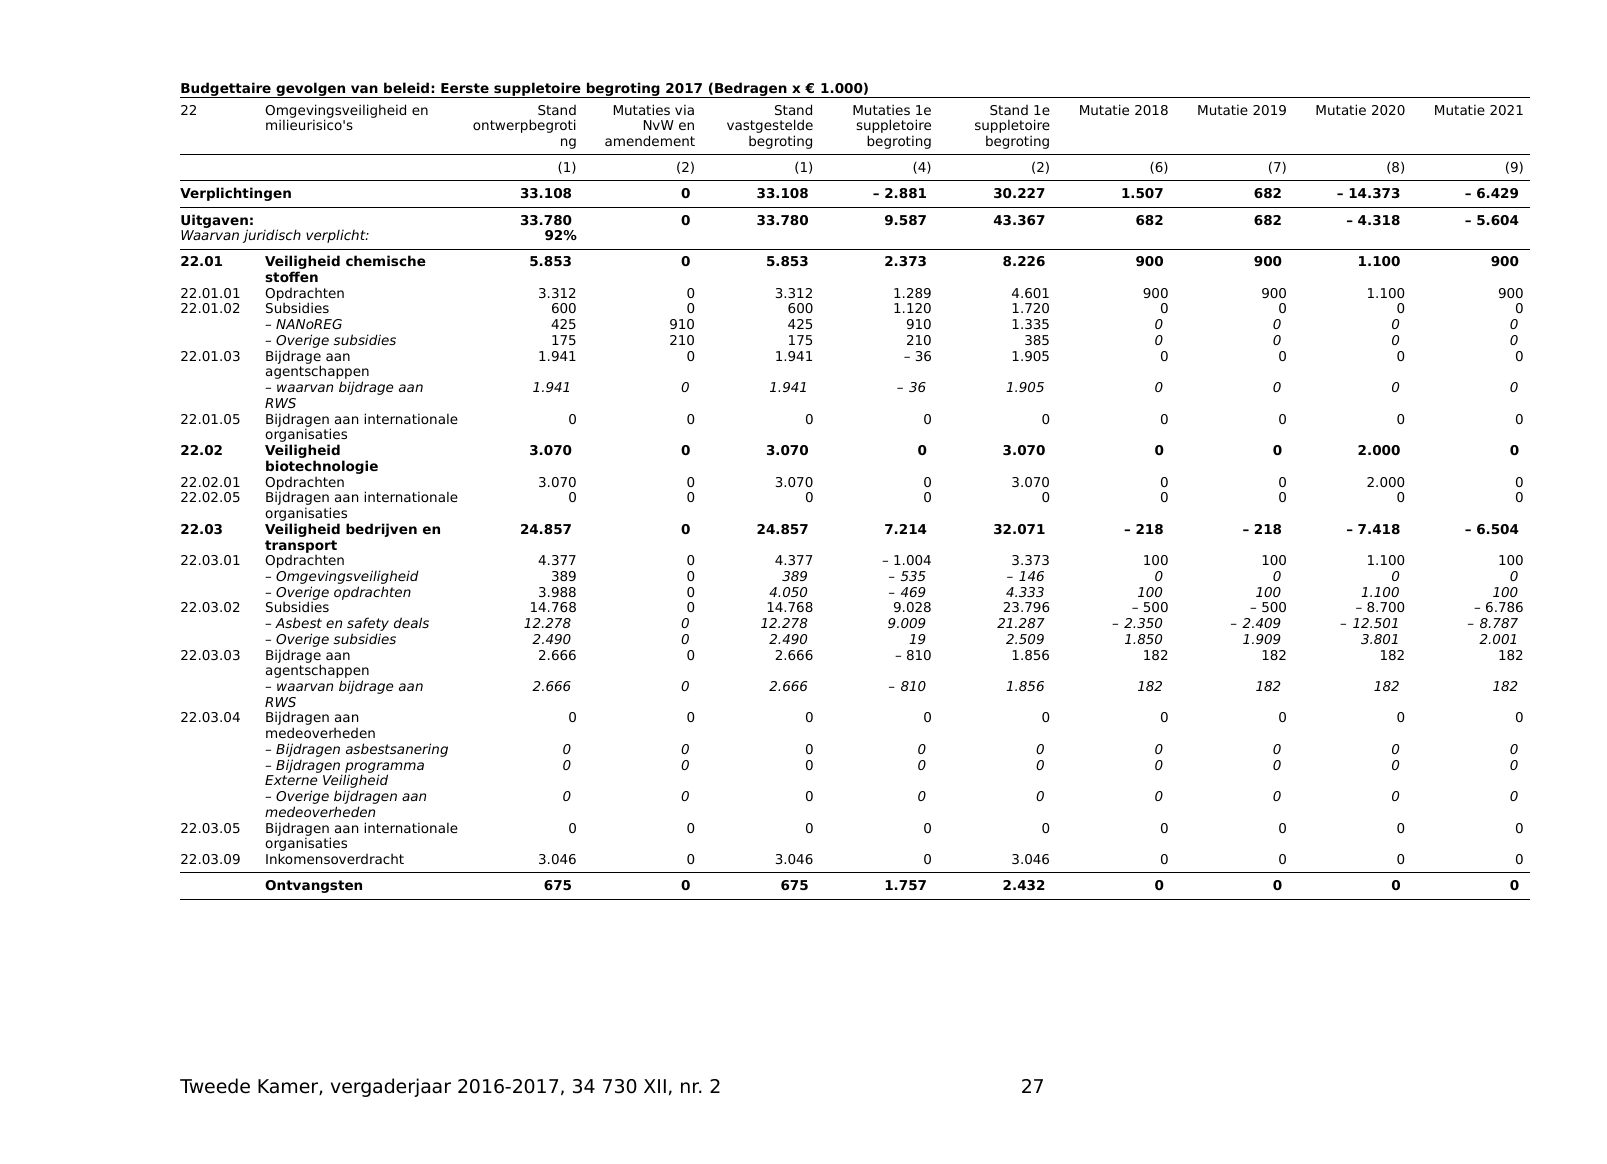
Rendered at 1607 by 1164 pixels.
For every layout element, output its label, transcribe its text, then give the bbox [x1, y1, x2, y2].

table_cell 22.03.02 [180, 600, 259, 616]
table_cell 0 [1174, 333, 1293, 348]
table_cell Veiligheid chemische stoffen [259, 250, 464, 286]
table_cell 3.070 [701, 443, 819, 474]
table_cell [180, 632, 259, 647]
table_cell 182 [1174, 679, 1293, 710]
table_cell 1.909 [1174, 632, 1293, 647]
table_cell 0 [583, 569, 701, 584]
table_cell 2.666 [701, 679, 819, 710]
table_cell 1.905 [938, 349, 1056, 380]
table_cell 0 [1293, 789, 1411, 820]
table_cell Veiligheid biotechnologie [259, 443, 464, 474]
table_cell 100 [1174, 553, 1293, 569]
table_cell 0 [583, 181, 701, 207]
table_cell 389 [464, 569, 582, 584]
table_cell 910 [819, 317, 937, 333]
table_cell 1.100 [1293, 553, 1411, 569]
table_cell [180, 569, 259, 584]
table_cell 425 [464, 317, 582, 333]
table_cell – Overige opdrachten [259, 585, 464, 600]
table_cell 1.100 [1293, 286, 1411, 301]
table_cell 0 [583, 490, 701, 522]
table_cell – 2.881 [819, 181, 937, 207]
table_cell 0 [464, 742, 582, 757]
table_cell – Asbest en safety deals [259, 616, 464, 632]
table_cell [180, 758, 259, 789]
table_cell – 14.373 [1293, 181, 1411, 207]
table_cell 0 [938, 820, 1056, 852]
table_cell [180, 155, 259, 180]
table_cell 0 [1293, 873, 1411, 898]
table_cell 22.03.03 [180, 648, 259, 679]
table_cell 0 [583, 600, 701, 616]
table_cell 21.287 [938, 616, 1056, 632]
table_cell 0 [1056, 474, 1174, 490]
table_cell 22.01.05 [180, 411, 259, 443]
table_cell (8) [1293, 155, 1411, 180]
table_cell Mutatie 2020 [1293, 98, 1411, 154]
table_cell 0 [583, 632, 701, 647]
table_cell 0 [938, 758, 1056, 789]
table_cell 0 [583, 380, 701, 411]
table_cell Ontvangsten [259, 873, 464, 898]
table_cell Opdrachten [259, 553, 464, 569]
table_cell 0 [819, 852, 937, 872]
table_cell – 535 [819, 569, 937, 584]
table_cell 0 [1411, 569, 1529, 584]
table_cell 3.988 [464, 585, 582, 600]
table_cell – Overige bijdragen aan medeoverheden [259, 789, 464, 820]
table_cell 1.120 [819, 301, 937, 317]
table_cell 0 [1293, 317, 1411, 333]
table_cell Omgevingsveiligheid en milieurisico's [259, 98, 464, 154]
table_cell 0 [1056, 443, 1174, 474]
table_cell 5.853 [701, 250, 819, 286]
table_cell 0 [819, 710, 937, 742]
table_cell 1.507 [1056, 181, 1174, 207]
table_cell Opdrachten [259, 286, 464, 301]
table_cell 100 [1411, 553, 1529, 569]
table_cell 0 [1293, 301, 1411, 317]
table_cell 0 [701, 710, 819, 742]
table_cell 0 [1056, 317, 1174, 333]
table_cell Mutatie 2018 [1056, 98, 1174, 154]
table_cell 0 [583, 710, 701, 742]
table_cell 3.070 [938, 443, 1056, 474]
table_cell 0 [1056, 349, 1174, 380]
table_cell 0 [1411, 852, 1529, 872]
table_cell – 6.504 [1411, 522, 1529, 553]
table_cell 22.03 [180, 522, 259, 553]
table_cell 682 [1056, 208, 1174, 228]
table_cell – Bijdragen asbestsanering [259, 742, 464, 757]
table_cell 0 [1411, 333, 1529, 348]
table_cell 0 [819, 443, 937, 474]
table_cell 0 [1056, 758, 1174, 789]
table_cell Mutatie 2019 [1174, 98, 1293, 154]
table_cell 3.046 [464, 852, 582, 872]
table_cell Opdrachten [259, 474, 464, 490]
table_cell 4.050 [701, 585, 819, 600]
table_cell 0 [464, 820, 582, 852]
table_cell 0 [583, 301, 701, 317]
table_cell 0 [819, 411, 937, 443]
table_cell – 2.350 [1056, 616, 1174, 632]
table_cell 0 [1293, 742, 1411, 757]
table_cell – 469 [819, 585, 937, 600]
table_cell 22.03.04 [180, 710, 259, 742]
table_cell 175 [701, 333, 819, 348]
table_cell – 12.501 [1293, 616, 1411, 632]
table_cell 7.214 [819, 522, 937, 553]
table_cell 0 [938, 411, 1056, 443]
table_cell [180, 679, 259, 710]
table_cell 1.856 [938, 679, 1056, 710]
table_cell Stand 1e suppletoire begroting [938, 98, 1056, 154]
table_cell – Bijdragen programma Externe Veiligheid [259, 758, 464, 789]
table_cell 12.278 [464, 616, 582, 632]
table_cell 0 [819, 474, 937, 490]
table_cell 1.335 [938, 317, 1056, 333]
table_cell 1.941 [701, 380, 819, 411]
table_cell Subsidies [259, 600, 464, 616]
table_cell 600 [464, 301, 582, 317]
table_cell Mutaties via NvW en amendement [583, 98, 701, 154]
table_cell 0 [583, 679, 701, 710]
table_cell 0 [583, 820, 701, 852]
table_cell Veiligheid bedrijven en transport [259, 522, 464, 553]
table_cell 182 [1056, 648, 1174, 679]
table_cell Inkomensoverdracht [259, 852, 464, 872]
table_cell 0 [1411, 490, 1529, 522]
table_cell – 218 [1056, 522, 1174, 553]
table_cell 8.226 [938, 250, 1056, 286]
table_cell 900 [1411, 286, 1529, 301]
table_cell 22.01 [180, 250, 259, 286]
table_cell – Omgevingsveiligheid [259, 569, 464, 584]
table_cell 22.02.05 [180, 490, 259, 522]
table_cell 0 [1174, 349, 1293, 380]
table_cell (7) [1174, 155, 1293, 180]
table_header Budgettaire gevolgen van beleid: Eerste suppletoire begroting 2017 (Bedragen x € 1.000) [180, 81, 1529, 97]
table_cell 0 [1411, 710, 1529, 742]
table_cell 0 [583, 250, 701, 286]
table_cell 92% [464, 228, 582, 248]
table_cell 2.432 [938, 873, 1056, 898]
table_cell 100 [1056, 553, 1174, 569]
table_cell 0 [583, 474, 701, 490]
table_cell 0 [1411, 349, 1529, 380]
table_cell 385 [938, 333, 1056, 348]
table_cell 675 [701, 873, 819, 898]
table_cell Bijdragen aan medeoverheden [259, 710, 464, 742]
table_cell 2.490 [701, 632, 819, 647]
table_cell (1) [701, 155, 819, 180]
table_cell 0 [583, 208, 701, 228]
table_cell 4.377 [701, 553, 819, 569]
table_cell 0 [1411, 301, 1529, 317]
table_cell 2.666 [701, 648, 819, 679]
table_cell Waarvan juridisch verplicht: [180, 228, 464, 248]
table_cell – 6.429 [1411, 181, 1529, 207]
table_cell 0 [1056, 411, 1174, 443]
table_cell 5.853 [464, 250, 582, 286]
table_cell 0 [1056, 380, 1174, 411]
table_cell 2.509 [938, 632, 1056, 647]
table_cell [180, 789, 259, 820]
table_cell 0 [1174, 710, 1293, 742]
table_cell 0 [1174, 873, 1293, 898]
table_cell 4.377 [464, 553, 582, 569]
table_cell 2.000 [1293, 443, 1411, 474]
table_cell 0 [819, 490, 937, 522]
table_cell 0 [1174, 789, 1293, 820]
table_cell 0 [1174, 443, 1293, 474]
table_cell 4.601 [938, 286, 1056, 301]
table_cell 0 [938, 710, 1056, 742]
table_cell 0 [583, 443, 701, 474]
table_cell 0 [701, 758, 819, 789]
table_cell 182 [1411, 679, 1529, 710]
table_cell 100 [1411, 585, 1529, 600]
table_cell Bijdrage aan agentschappen [259, 648, 464, 679]
table_cell 0 [583, 758, 701, 789]
table_cell 0 [701, 820, 819, 852]
table_cell 0 [1411, 474, 1529, 490]
table_cell [180, 333, 259, 348]
table_cell 0 [938, 490, 1056, 522]
table_cell [180, 380, 259, 411]
table_cell (4) [819, 155, 937, 180]
table_cell 0 [819, 820, 937, 852]
table_cell 22.03.09 [180, 852, 259, 872]
table_cell 0 [1174, 411, 1293, 443]
table_cell 2.373 [819, 250, 937, 286]
table_cell 0 [701, 789, 819, 820]
table_cell Bijdrage aan agentschappen [259, 349, 464, 380]
table_cell – 146 [938, 569, 1056, 584]
table_cell 0 [583, 873, 701, 898]
table_cell 0 [1174, 820, 1293, 852]
table_cell (1) [464, 155, 582, 180]
table_cell 3.070 [701, 474, 819, 490]
table_cell 0 [1056, 820, 1174, 852]
table_cell 0 [1174, 742, 1293, 757]
table_cell – 2.409 [1174, 616, 1293, 632]
table_cell 3.801 [1293, 632, 1411, 647]
table_cell 3.373 [938, 553, 1056, 569]
table_cell [1174, 228, 1293, 248]
table_cell – 8.787 [1411, 616, 1529, 632]
table_cell 0 [583, 789, 701, 820]
table_cell 0 [1056, 490, 1174, 522]
table_cell 182 [1293, 648, 1411, 679]
table_cell [180, 585, 259, 600]
table_cell 2.001 [1411, 632, 1529, 647]
table_cell 3.070 [938, 474, 1056, 490]
table_cell 0 [1174, 317, 1293, 333]
table_cell (2) [938, 155, 1056, 180]
table_cell – 36 [819, 349, 937, 380]
table_cell 0 [1056, 710, 1174, 742]
table_cell – 218 [1174, 522, 1293, 553]
table_cell – waarvan bijdrage aan RWS [259, 380, 464, 411]
table_cell 33.780 [464, 208, 582, 228]
table_cell 0 [1174, 474, 1293, 490]
table_cell 22.01.01 [180, 286, 259, 301]
table_cell 182 [1174, 648, 1293, 679]
table_cell 0 [464, 758, 582, 789]
table_cell 22.01.03 [180, 349, 259, 380]
table_cell 900 [1174, 250, 1293, 286]
table_cell 0 [583, 522, 701, 553]
table_cell – 5.604 [1411, 208, 1529, 228]
table_cell 0 [1056, 333, 1174, 348]
table_cell 900 [1056, 286, 1174, 301]
table_cell 0 [1293, 569, 1411, 584]
table_cell 0 [1411, 380, 1529, 411]
table_cell 1.100 [1293, 250, 1411, 286]
table_cell 30.227 [938, 181, 1056, 207]
table_cell Bijdragen aan internationale organisaties [259, 411, 464, 443]
table_cell 0 [1411, 317, 1529, 333]
table_cell 0 [1174, 852, 1293, 872]
table_cell 3.312 [701, 286, 819, 301]
table_cell 0 [1174, 569, 1293, 584]
table_cell 210 [819, 333, 937, 348]
table_cell 24.857 [464, 522, 582, 553]
table_cell – 6.786 [1411, 600, 1529, 616]
table_cell 0 [583, 553, 701, 569]
table_cell 3.312 [464, 286, 582, 301]
table_cell 900 [1056, 250, 1174, 286]
table_cell Subsidies [259, 301, 464, 317]
table_cell 210 [583, 333, 701, 348]
table_cell 4.333 [938, 585, 1056, 600]
table_cell [180, 317, 259, 333]
table_cell 182 [1056, 679, 1174, 710]
table_cell 22.03.05 [180, 820, 259, 852]
table_cell 0 [583, 286, 701, 301]
table_cell 22 [180, 98, 259, 154]
table_cell 19 [819, 632, 937, 647]
table_cell 0 [1174, 380, 1293, 411]
table_cell 12.278 [701, 616, 819, 632]
table_cell 2.000 [1293, 474, 1411, 490]
table_cell 0 [1293, 820, 1411, 852]
table_cell 100 [1174, 585, 1293, 600]
table_cell Verplichtingen [180, 181, 464, 207]
table_cell – Overige subsidies [259, 632, 464, 647]
table_cell – 810 [819, 679, 937, 710]
table_cell 0 [1174, 758, 1293, 789]
table_cell – 500 [1056, 600, 1174, 616]
table_cell 0 [1056, 873, 1174, 898]
table_cell – 7.418 [1293, 522, 1411, 553]
table_cell 22.03.01 [180, 553, 259, 569]
table_cell 0 [464, 710, 582, 742]
table_cell [938, 228, 1056, 248]
table_cell 0 [1411, 443, 1529, 474]
table_cell 0 [1293, 758, 1411, 789]
table_cell 389 [701, 569, 819, 584]
table_cell 0 [583, 585, 701, 600]
table_cell 3.070 [464, 443, 582, 474]
table_cell [583, 228, 701, 248]
table_cell – 500 [1174, 600, 1293, 616]
table_cell Mutatie 2021 [1411, 98, 1529, 154]
table_cell 22.02.01 [180, 474, 259, 490]
table_cell Uitgaven: [180, 208, 464, 228]
table_cell Stand vastgestelde begroting [701, 98, 819, 154]
table_cell Bijdragen aan internationale organisaties [259, 490, 464, 522]
table_cell [701, 228, 819, 248]
table_cell 0 [819, 758, 937, 789]
table_cell 0 [1056, 789, 1174, 820]
table_cell 9.009 [819, 616, 937, 632]
table_cell 425 [701, 317, 819, 333]
table_cell 0 [583, 742, 701, 757]
table_cell Stand ontwerpbegroting [464, 98, 582, 154]
table_cell 0 [1056, 569, 1174, 584]
table_cell 0 [1174, 490, 1293, 522]
table_cell Bijdragen aan internationale organisaties [259, 820, 464, 852]
table_cell 1.941 [464, 349, 582, 380]
table_cell 14.768 [464, 600, 582, 616]
table_cell 3.046 [701, 852, 819, 872]
table_cell 0 [1056, 852, 1174, 872]
table_cell – 4.318 [1293, 208, 1411, 228]
table_cell [180, 742, 259, 757]
table_cell – 8.700 [1293, 600, 1411, 616]
table_cell – waarvan bijdrage aan RWS [259, 679, 464, 710]
table_cell 0 [1293, 490, 1411, 522]
table_cell 0 [1411, 742, 1529, 757]
table_cell 0 [464, 411, 582, 443]
table_cell 9.587 [819, 208, 937, 228]
table_cell 910 [583, 317, 701, 333]
table_cell [180, 873, 259, 898]
table_cell 682 [1174, 181, 1293, 207]
table_cell – NANoREG [259, 317, 464, 333]
table_cell 3.070 [464, 474, 582, 490]
table_cell 0 [464, 789, 582, 820]
table_cell 22.02 [180, 443, 259, 474]
table_cell 1.850 [1056, 632, 1174, 647]
table_cell 0 [1293, 411, 1411, 443]
table_cell (9) [1411, 155, 1529, 180]
table_cell 675 [464, 873, 582, 898]
table_cell 600 [701, 301, 819, 317]
table_cell 0 [938, 742, 1056, 757]
table_cell 1.941 [701, 349, 819, 380]
table_cell 1.289 [819, 286, 937, 301]
table_cell [1411, 228, 1529, 248]
table_cell 0 [1293, 333, 1411, 348]
table_cell 682 [1174, 208, 1293, 228]
table_cell 0 [1293, 380, 1411, 411]
table_cell 0 [819, 742, 937, 757]
table_cell 0 [701, 490, 819, 522]
table_cell 182 [1293, 679, 1411, 710]
table_cell (6) [1056, 155, 1174, 180]
table_cell 0 [1411, 873, 1529, 898]
table_cell Mutaties 1e suppletoire begroting [819, 98, 937, 154]
table_cell 1.856 [938, 648, 1056, 679]
table_cell 175 [464, 333, 582, 348]
table_cell 33.780 [701, 208, 819, 228]
table_cell 1.100 [1293, 585, 1411, 600]
table_cell 24.857 [701, 522, 819, 553]
table_cell 900 [1174, 286, 1293, 301]
table_cell (2) [583, 155, 701, 180]
table_cell 22.01.02 [180, 301, 259, 317]
table_cell [180, 616, 259, 632]
table_cell 32.071 [938, 522, 1056, 553]
table_cell 0 [701, 742, 819, 757]
table_cell 100 [1056, 585, 1174, 600]
table_cell – 810 [819, 648, 937, 679]
table_cell 0 [464, 490, 582, 522]
table_cell 33.108 [701, 181, 819, 207]
table_cell [1056, 228, 1174, 248]
table_cell 14.768 [701, 600, 819, 616]
table_cell 0 [1411, 820, 1529, 852]
table_cell 0 [583, 852, 701, 872]
table_cell 1.941 [464, 380, 582, 411]
table_cell 0 [1056, 301, 1174, 317]
table_cell 2.666 [464, 648, 582, 679]
table_cell – 1.004 [819, 553, 937, 569]
table_cell 33.108 [464, 181, 582, 207]
table_cell 0 [583, 648, 701, 679]
table_cell 0 [1174, 301, 1293, 317]
table_cell 0 [819, 789, 937, 820]
table_cell [259, 155, 464, 180]
table_cell 0 [1293, 852, 1411, 872]
table_cell [1293, 228, 1411, 248]
table_cell 0 [1056, 742, 1174, 757]
table_cell 0 [938, 789, 1056, 820]
table_cell 1.905 [938, 380, 1056, 411]
table_cell 0 [583, 349, 701, 380]
table_cell 0 [583, 616, 701, 632]
table_cell 1.757 [819, 873, 937, 898]
table_cell 0 [583, 411, 701, 443]
table_cell 0 [1411, 758, 1529, 789]
table_cell 182 [1411, 648, 1529, 679]
table_cell [819, 228, 937, 248]
table_cell 2.490 [464, 632, 582, 647]
table_cell 0 [1293, 710, 1411, 742]
table_cell 1.720 [938, 301, 1056, 317]
table_cell 0 [1293, 349, 1411, 380]
table_cell 3.046 [938, 852, 1056, 872]
table_cell 0 [701, 411, 819, 443]
table_cell 900 [1411, 250, 1529, 286]
table_cell 0 [1411, 789, 1529, 820]
table_cell 9.028 [819, 600, 937, 616]
table_cell 23.796 [938, 600, 1056, 616]
table_cell – 36 [819, 380, 937, 411]
table_cell – Overige subsidies [259, 333, 464, 348]
table_cell 0 [1411, 411, 1529, 443]
table_cell 43.367 [938, 208, 1056, 228]
table_cell 2.666 [464, 679, 582, 710]
